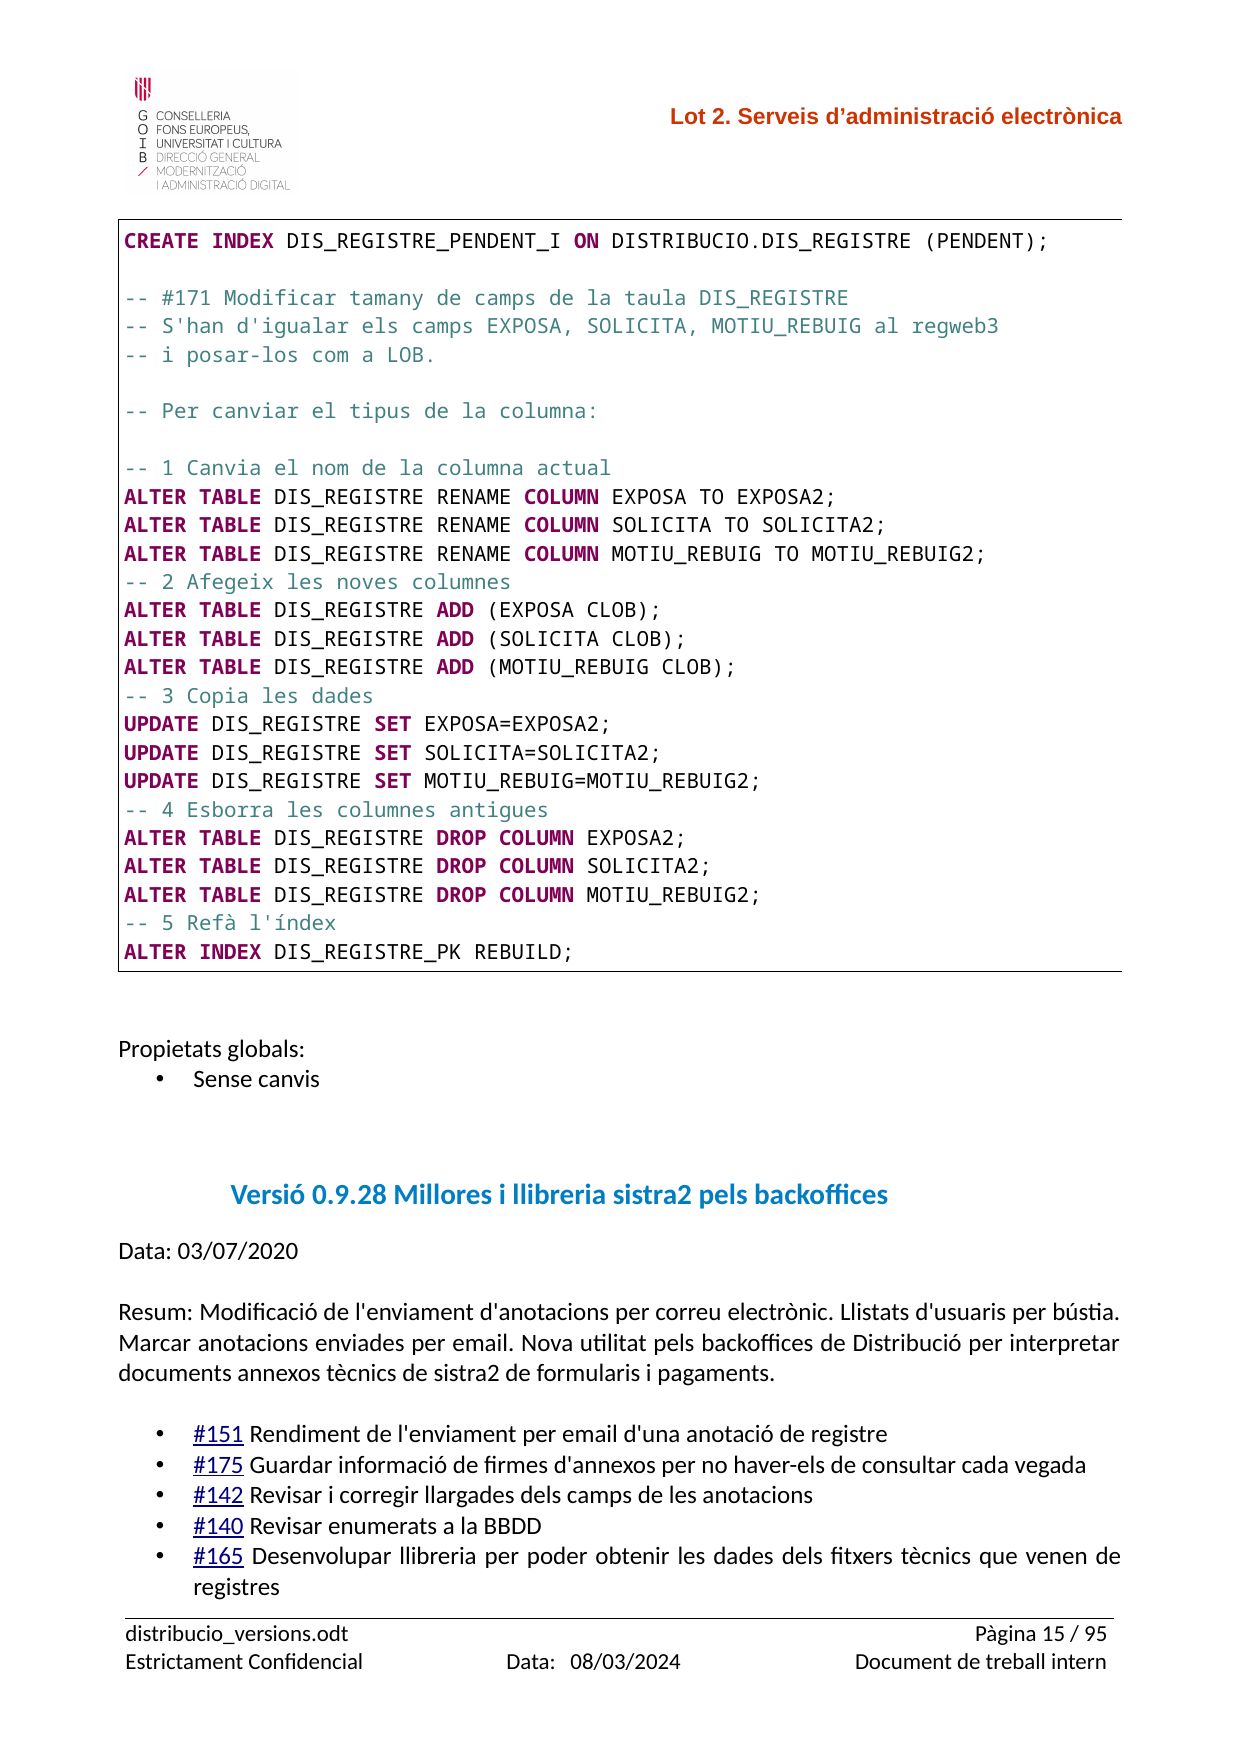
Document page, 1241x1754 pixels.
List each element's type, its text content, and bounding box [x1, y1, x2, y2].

subtitle Versió 0.9.28 Millores i llibreria sistra2 pels backoffices [153, 1176, 1122, 1211]
list #142 Revisar i corregir llargades dels camps de les anotacions [156, 1479, 1122, 1510]
list Sense canvis [156, 1064, 1122, 1094]
list #151 Rendiment de l'enviament per email d'una anotació de registre [156, 1418, 1122, 1449]
list #165 Desenvolupar llibreria per poder obtenir les dades dels fitxers tècnics que venen de registres [156, 1540, 1122, 1601]
text Resum: Modificació de l'enviament d'anotacions per correu electrònic. Llistats d'usuaris per bústia. Marcar anotacions enviades per email. Nova utilitat pels backoffices de Distribució per interpretar documents annexos tècnics de sistra2 de formularis i pagaments. [118, 1296, 1122, 1388]
text Data: 03/07/2020 [118, 1235, 1122, 1266]
picture [126, 70, 299, 197]
table_header CREATE INDEX DIS_REGISTRE_PENDENT_I ON DISTRIBUCIO.DIS_REGISTRE (PENDENT); -- #171 Modificar tamany de camps de la taula DIS_REGISTRE -- S'han d'igualar els camps EXPOSA, SOLICITA, MOTIU_REBUIG al regweb3 -- i posar-los com a LOB. -- Per canviar el tipus de la columna: -- 1 Canvia el nom de la columna actual ALTER TABLE DIS_REGISTRE RENAME COLUMN EXPOSA TO EXPOSA2; ALTER TABLE DIS_REGISTRE RENAME COLUMN SOLICITA TO SOLICITA2; ALTER TABLE DIS_REGISTRE RENAME COLUMN MOTIU_REBUIG TO MOTIU_REBUIG2; -- 2 Afegeix les noves columnes ALTER TABLE DIS_REGISTRE ADD (EXPOSA CLOB); ALTER TABLE DIS_REGISTRE ADD (SOLICITA CLOB); ALTER TABLE DIS_REGISTRE ADD (MOTIU_REBUIG CLOB); -- 3 Copia les dades UPDATE DIS_REGISTRE SET EXPOSA=EXPOSA2; UPDATE DIS_REGISTRE SET SOLICITA=SOLICITA2; UPDATE DIS_REGISTRE SET MOTIU_REBUIG=MOTIU_REBUIG2; -- 4 Esborra les columnes antigues ALTER TABLE DIS_REGISTRE DROP COLUMN EXPOSA2; ALTER TABLE DIS_REGISTRE DROP COLUMN SOLICITA2; ALTER TABLE DIS_REGISTRE DROP COLUMN MOTIU_REBUIG2; -- 5 Refà l'índex ALTER INDEX DIS_REGISTRE_PK REBUILD; [119, 220, 1122, 971]
list #175 Guardar informació de firmes d'annexos per no haver-els de consultar cada vegada [156, 1449, 1122, 1479]
list #140 Revisar enumerats a la BBDD [156, 1510, 1122, 1540]
text Propietats globals: [118, 1033, 1122, 1064]
